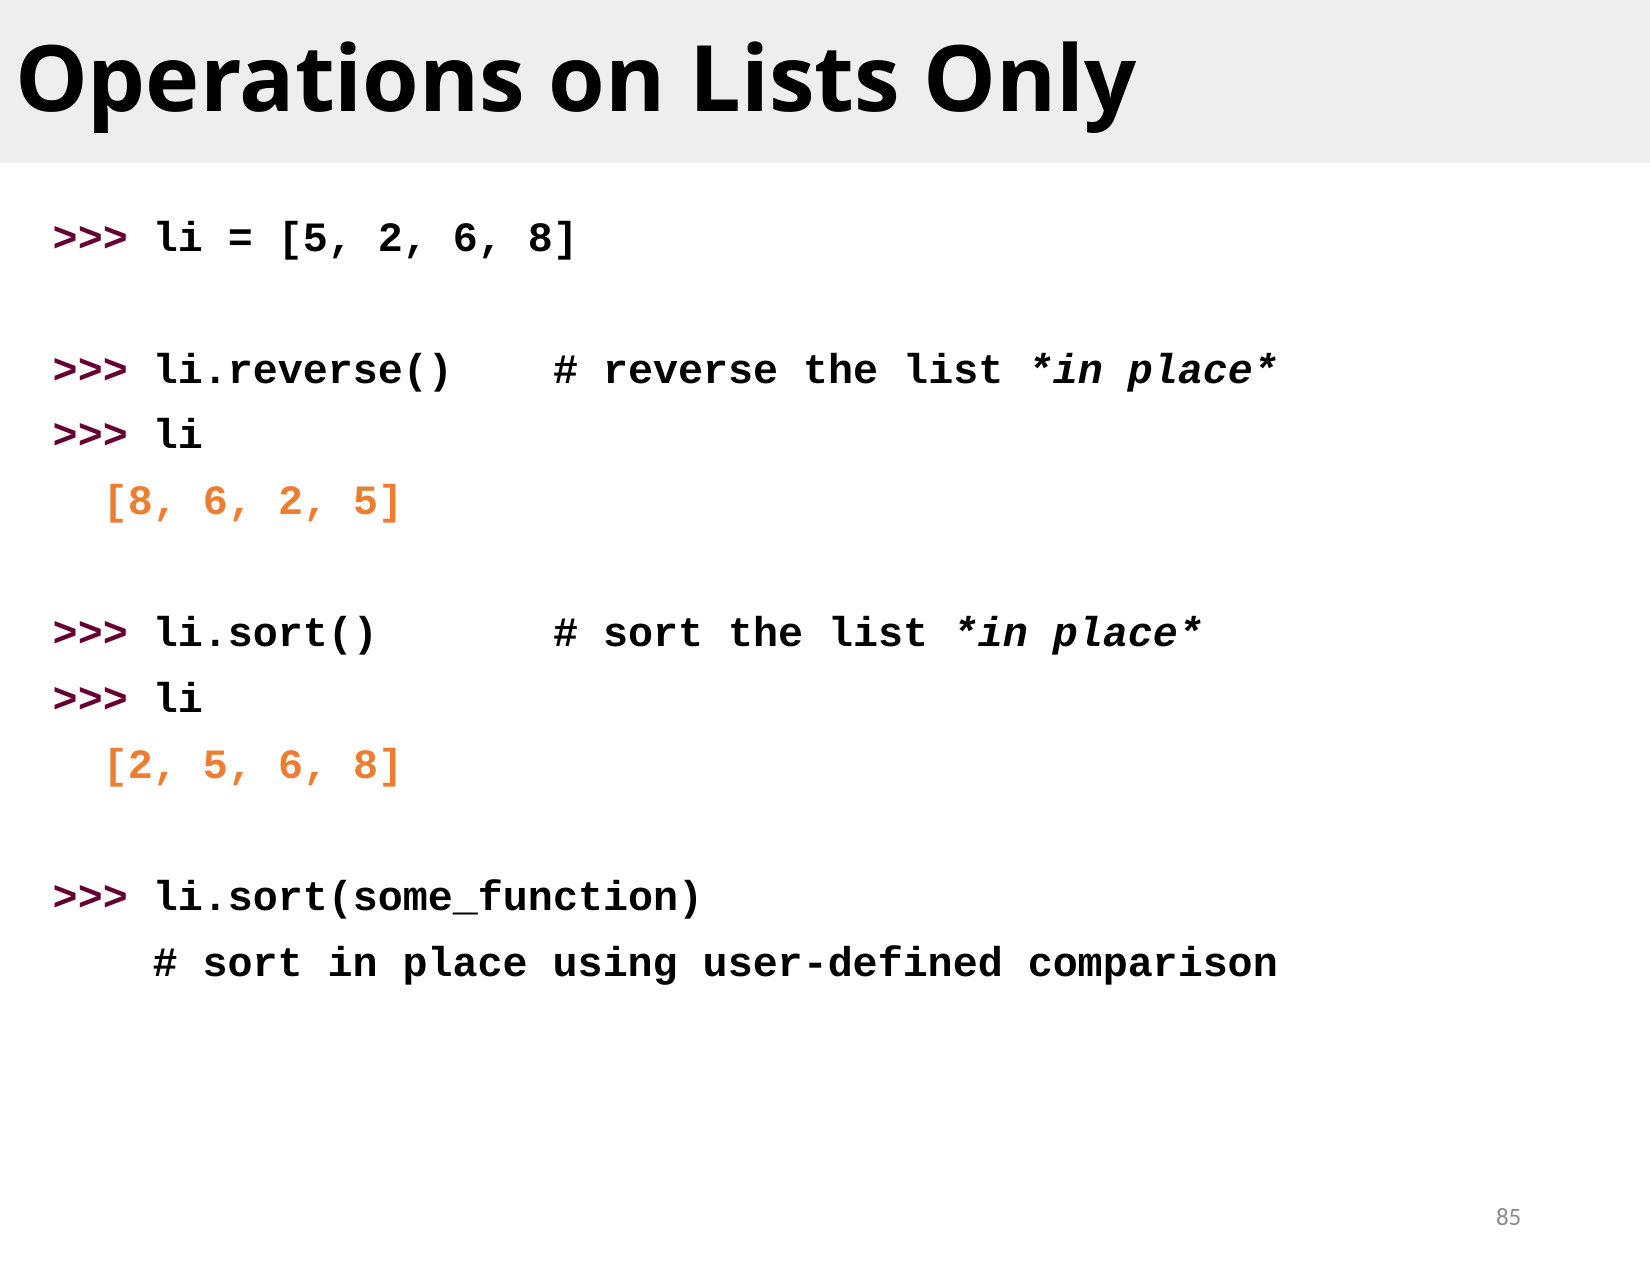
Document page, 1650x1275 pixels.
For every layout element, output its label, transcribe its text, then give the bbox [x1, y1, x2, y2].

list >>> li = [5, 2, 6, 8] >>> li.reverse() # reverse the list *in place* >>> li [8, 6, 2, 5] >>> li.sort() # sort the list *in place* >>> li [2, 5, 6, 8] >>> li.sort(some_function) # sort in place using user-defined comparison [37, 207, 1595, 1149]
title Operations on Lists Only [0, 0, 1650, 163]
